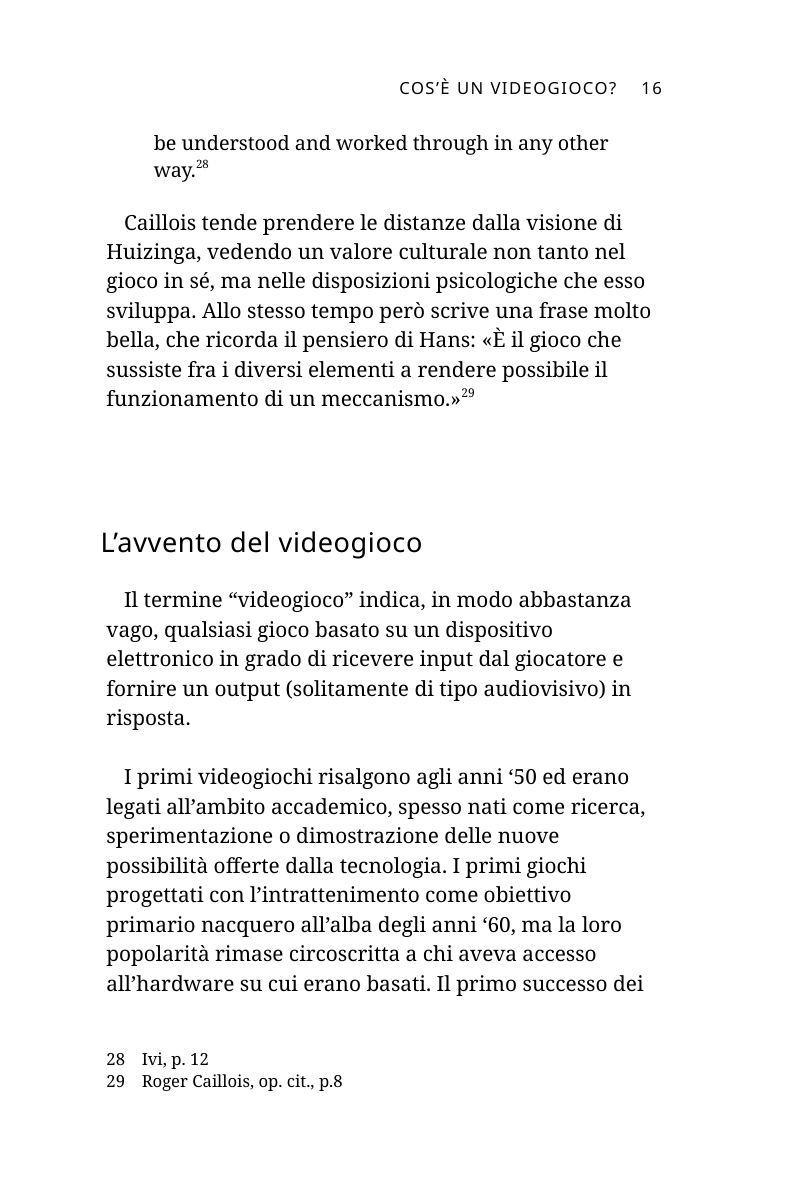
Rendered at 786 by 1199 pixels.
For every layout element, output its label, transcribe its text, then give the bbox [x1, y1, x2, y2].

text Roger Caillois, op. cit., p.8 [106, 1070, 661, 1093]
text Ivi, p. 12 [106, 1047, 661, 1070]
text Il termine “videogioco” indica, in modo abbastanza vago, qualsiasi gioco basato su un dispositivo elettronico in grado di ricevere input dal giocatore e fornire un output (solitamente di tipo audiovisivo) in risposta. [106, 584, 661, 732]
text Caillois tende prendere le distanze dalla visione di Huizinga, vedendo un valore culturale non tanto nel gioco in sé, ma nelle disposizioni psicologiche che esso sviluppa. Allo stesso tempo però scrive una frase molto bella, che ricorda il pensiero di Hans: «È il gioco che sussiste fra i diversi elementi a rendere possibile il funzionamento di un meccanismo.» [106, 207, 661, 413]
subtitle L’avvento del videogioco [100, 524, 661, 561]
text be understood and worked through in any other way. [153, 129, 614, 183]
text I primi videogiochi risalgono agli anni ‘50 ed erano legati all’ambito accademico, spesso nati come ricerca, sperimentazione o dimostrazione delle nuove possibilità offerte dalla tecnologia. I primi giochi progettati con l’intrattenimento come obiettivo primario nacquero all’alba degli anni ‘60, ma la loro popolarità rimase circoscritta a chi aveva accesso all’hardware su cui erano basati. Il primo successo dei [106, 761, 661, 997]
